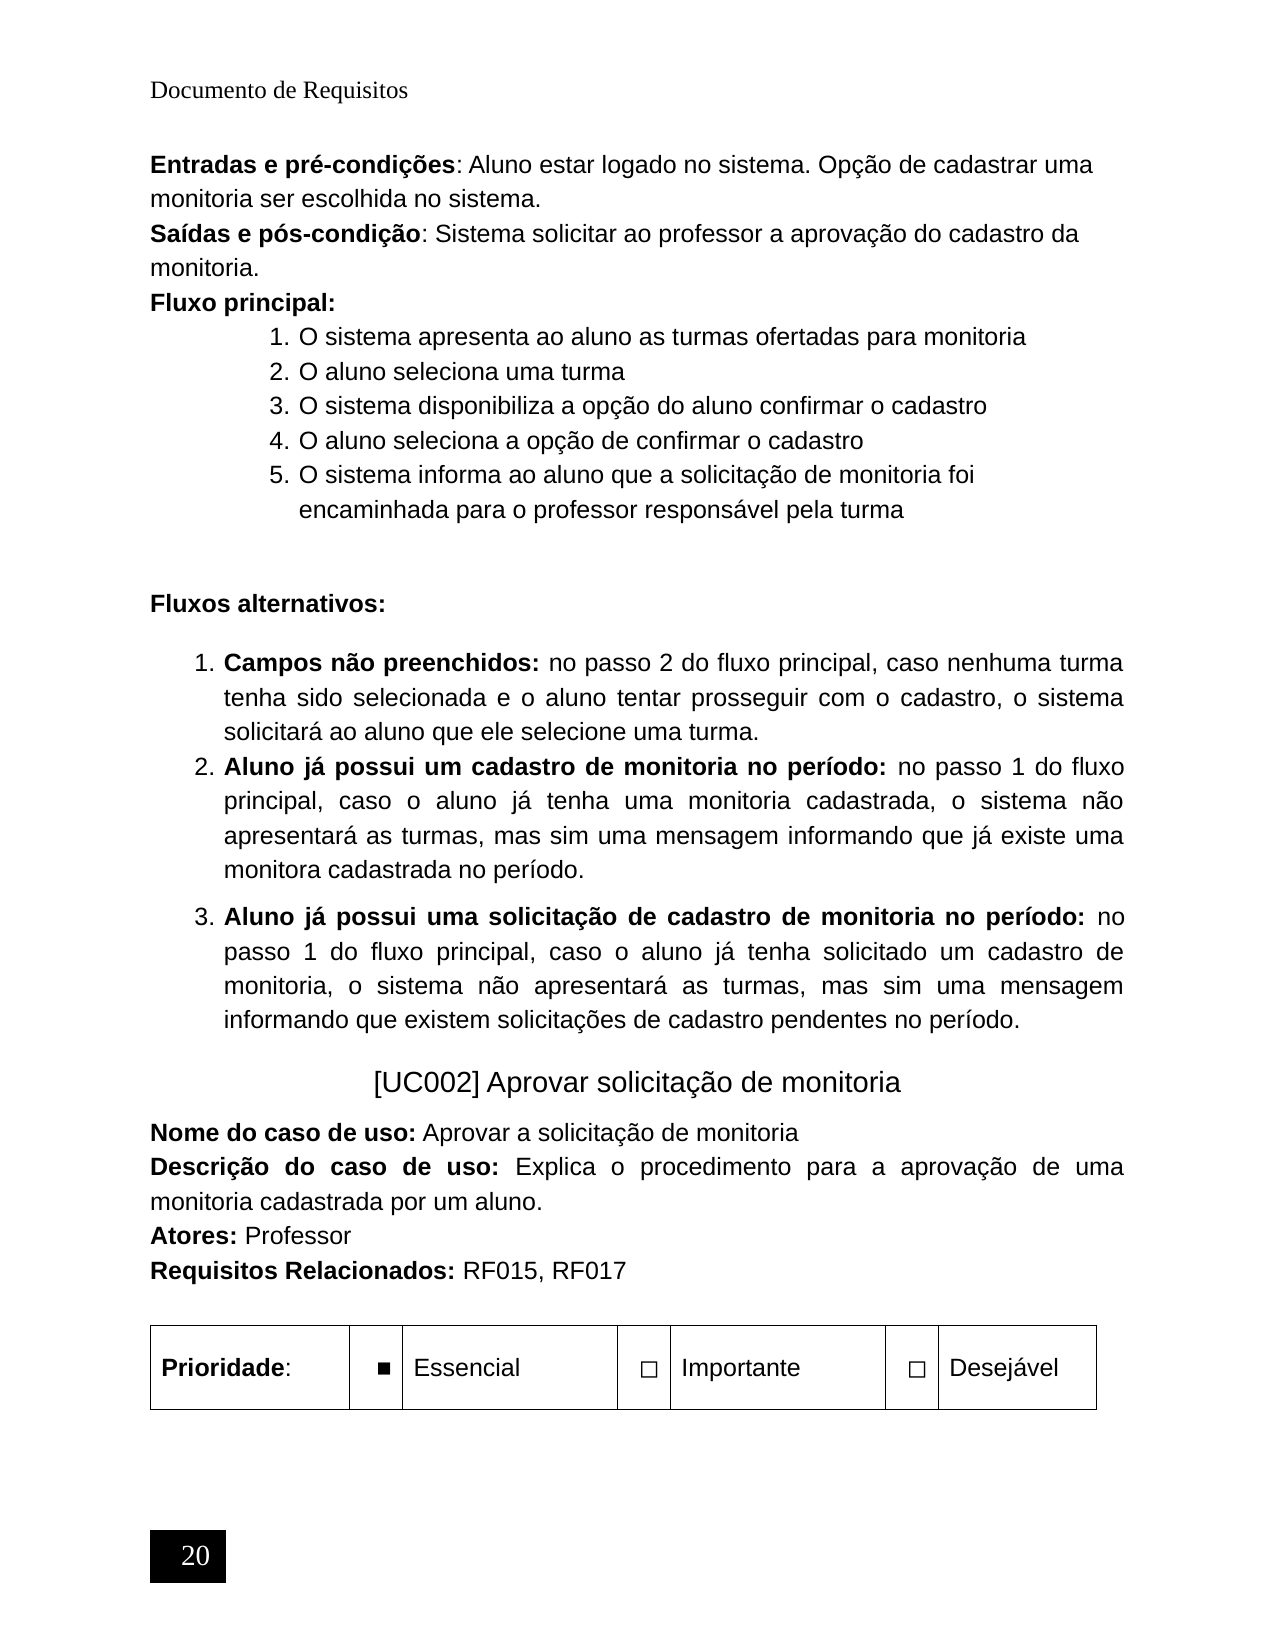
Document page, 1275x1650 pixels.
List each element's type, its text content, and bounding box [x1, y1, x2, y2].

table_header Prioridade: [151, 1326, 349, 1409]
text Atores: Professor [150, 1221, 1125, 1250]
text Fluxos alternativos: [150, 589, 1125, 617]
table_header ◻ [886, 1326, 938, 1409]
text Saídas e pós-condição: Sistema solicitar ao professor a aprovação do cadastro da monitoria. [150, 219, 1125, 282]
list O sistema informa ao aluno que a solicitação de monitoria foi encaminhada para o professor responsável pela turma [269, 460, 1125, 523]
text Entradas e pré-condições: Aluno estar logado no sistema. Opção de cadastrar uma monitoria ser escolhida no sistema. [150, 150, 1125, 213]
text [UC002] Aprovar solicitação de monitoria [150, 1065, 1125, 1098]
list Aluno já possui uma solicitação de cadastro de monitoria no período: no passo 1 do fluxo principal, caso o aluno já tenha solicitado um cadastro de monitoria, o sistema não apresentará as turmas, mas sim uma mensagem informando que existem solicitações de cadastro pendentes no período. [194, 902, 1125, 1034]
table_header Desejável [939, 1326, 1096, 1409]
table_header ■ [350, 1326, 402, 1409]
list Aluno já possui um cadastro de monitoria no período: no passo 1 do fluxo principal, caso o aluno já tenha uma monitoria cadastrada, o sistema não apresentará as turmas, mas sim uma mensagem informando que já existe uma monitora cadastrada no período. [194, 752, 1125, 884]
table_header Importante [671, 1326, 885, 1409]
table_header Essencial [403, 1326, 617, 1409]
text Descrição do caso de uso: Explica o procedimento para a aprovação de uma monitoria cadastrada por um aluno. [150, 1152, 1125, 1215]
list O sistema disponibiliza a opção do aluno confirmar o cadastro [269, 391, 1125, 420]
text Fluxo principal: [150, 288, 1125, 317]
table_header ◻ [618, 1326, 670, 1409]
list O sistema apresenta ao aluno as turmas ofertadas para monitoria [269, 322, 1125, 351]
list Campos não preenchidos: no passo 2 do fluxo principal, caso nenhuma turma tenha sido selecionada e o aluno tentar prosseguir com o cadastro, o sistema solicitará ao aluno que ele selecione uma turma. [194, 648, 1125, 746]
list O aluno seleciona uma turma [269, 357, 1125, 386]
text Nome do caso de uso: Aprovar a solicitação de monitoria [150, 1118, 1125, 1146]
list O aluno seleciona a opção de confirmar o cadastro [269, 426, 1125, 454]
text Requisitos Relacionados: RF015, RF017 [150, 1256, 1125, 1284]
